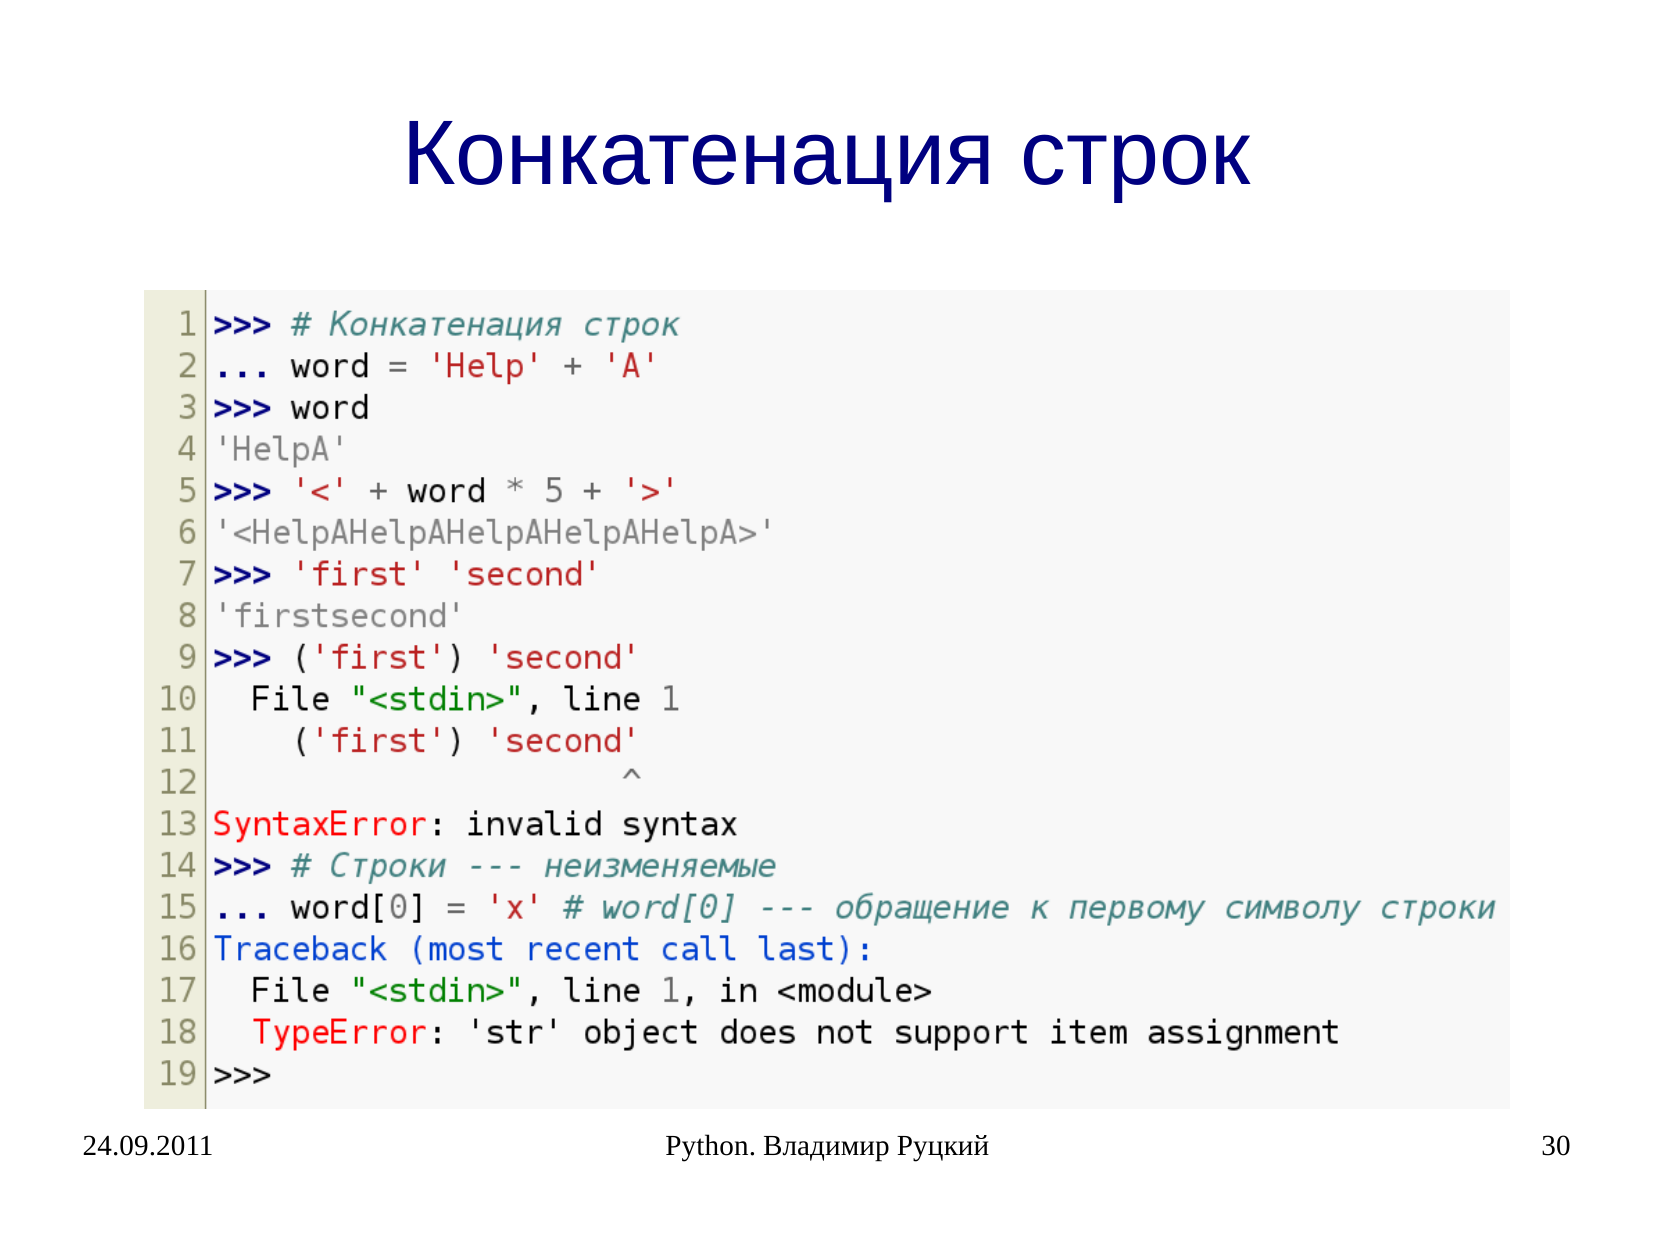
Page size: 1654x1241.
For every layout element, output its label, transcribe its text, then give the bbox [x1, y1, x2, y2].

title Конкатенация строк [82, 49, 1571, 257]
picture [144, 290, 1510, 1109]
